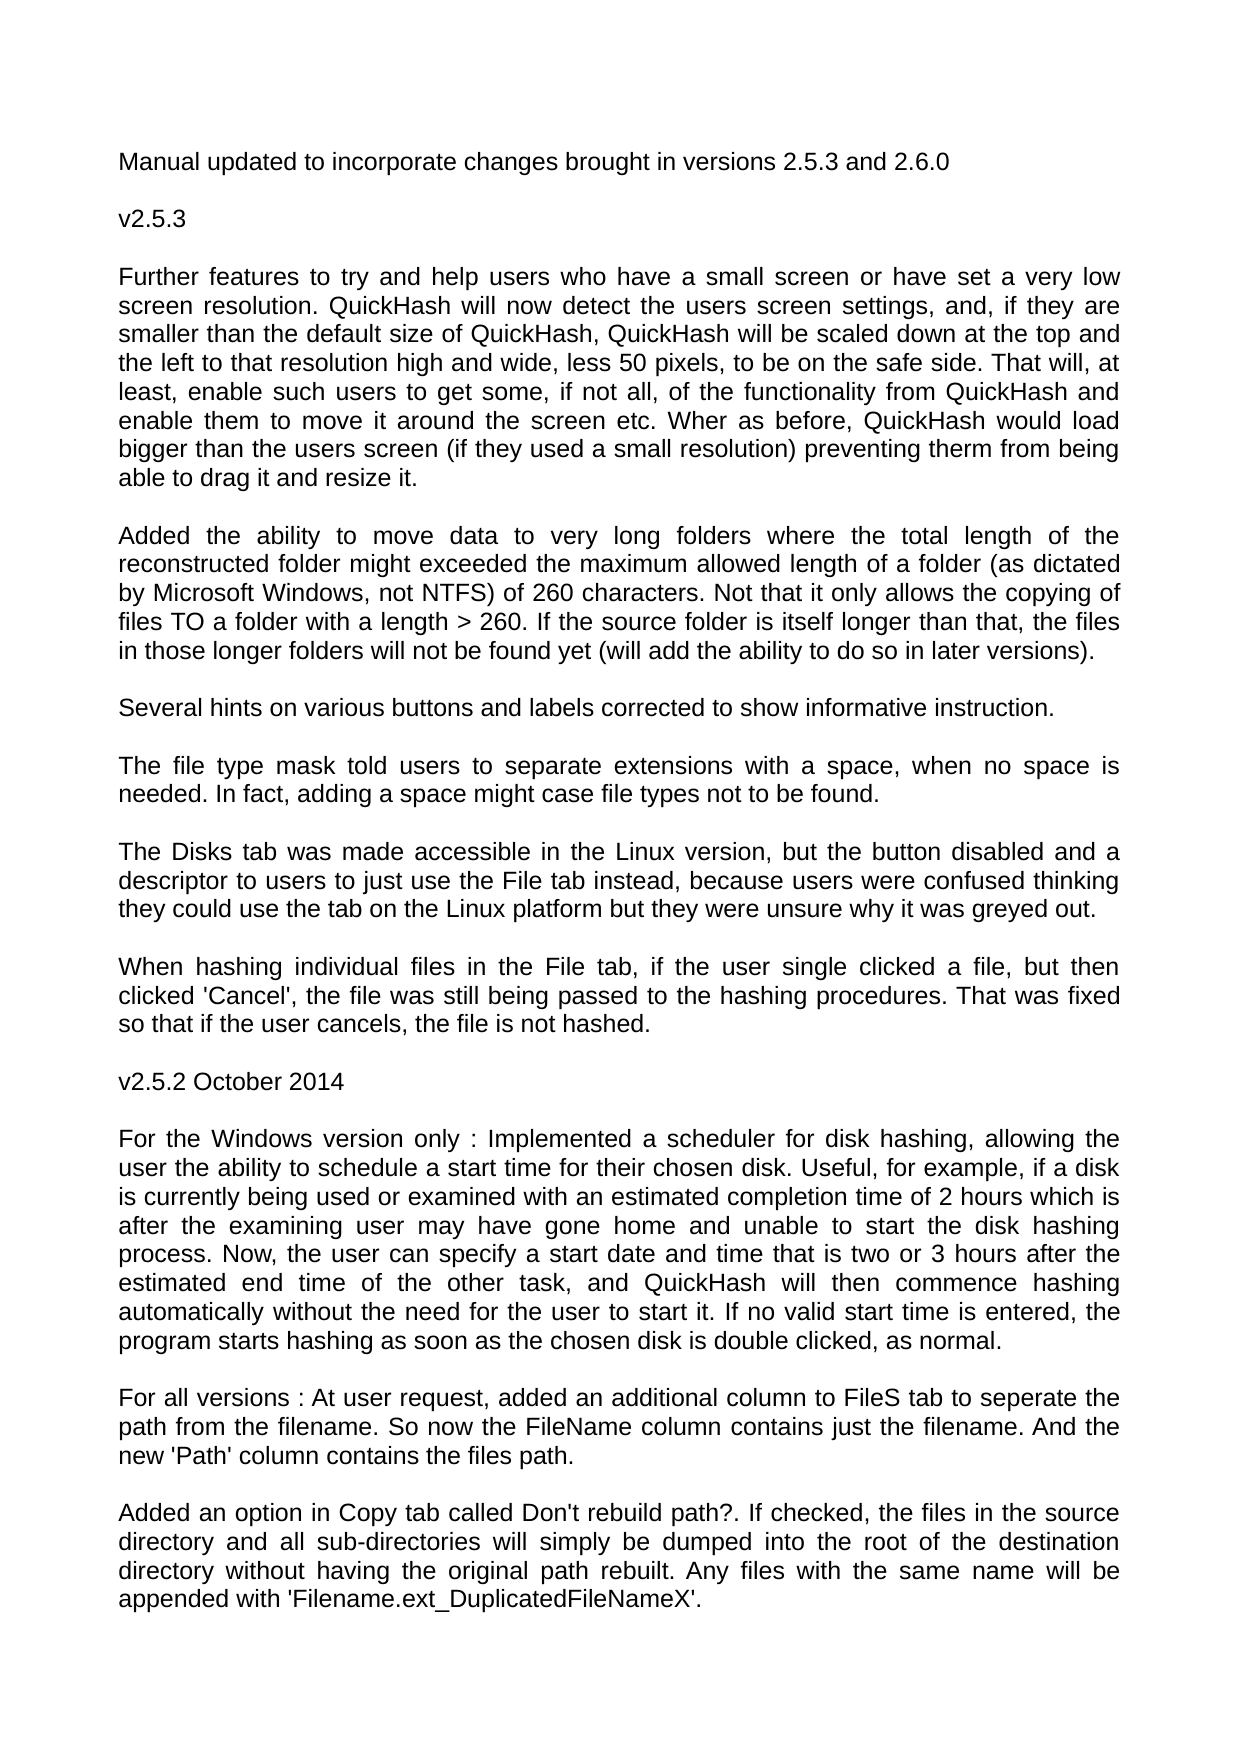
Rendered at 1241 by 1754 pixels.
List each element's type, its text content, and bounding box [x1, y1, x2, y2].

text v2.5.2 October 2014 [118, 1067, 1122, 1096]
text Further features to try and help users who have a small screen or have set a very low screen resolution. QuickHash will now detect the users screen settings, and, if they are smaller than the default size of QuickHash, QuickHash will be scaled down at the top and the left to that resolution high and wide, less 50 pixels, to be on the safe side. That will, at least, enable such users to get some, if not all, of the functionality from QuickHash and enable them to move it around the screen etc. Wher as before, QuickHash would load bigger than the users screen (if they used a small resolution) preventing therm from being able to drag it and resize it. [118, 262, 1122, 492]
text Manual updated to incorporate changes brought in versions 2.5.3 and 2.6.0 [118, 147, 1122, 176]
text Added an option in Copy tab called Don't rebuild path?. If checked, the files in the source directory and all sub-directories will simply be dumped into the root of the destination directory without having the original path rebuilt. Any files with the same name will be appended with 'Filename.ext_DuplicatedFileNameX'. [118, 1498, 1122, 1613]
text For the Windows version only : Implemented a scheduler for disk hashing, allowing the user the ability to schedule a start time for their chosen disk. Useful, for example, if a disk is currently being used or examined with an estimated completion time of 2 hours which is after the examining user may have gone home and unable to start the disk hashing process. Now, the user can specify a start date and time that is two or 3 hours after the estimated end time of the other task, and QuickHash will then commence hashing automatically without the need for the user to start it. If no valid start time is entered, the program starts hashing as soon as the chosen disk is double clicked, as normal. [118, 1124, 1122, 1354]
text Added the ability to move data to very long folders where the total length of the reconstructed folder might exceeded the maximum allowed length of a folder (as dictated by Microsoft Windows, not NTFS) of 260 characters. Not that it only allows the copying of files TO a folder with a length > 260. If the source folder is itself longer than that, the files in those longer folders will not be found yet (will add the ability to do so in later versions). [118, 521, 1122, 664]
text When hashing individual files in the File tab, if the user single clicked a file, but then clicked 'Cancel', the file was still being passed to the hashing procedures. That was fixed so that if the user cancels, the file is not hashed. [118, 952, 1122, 1038]
text The file type mask told users to separate extensions with a space, when no space is needed. In fact, adding a space might case file types not to be found. [118, 751, 1122, 808]
text The Disks tab was made accessible in the Linux version, but the button disabled and a descriptor to users to just use the File tab instead, because users were confused thinking they could use the tab on the Linux platform but they were unsure why it was greyed out. [118, 837, 1122, 923]
text Several hints on various buttons and labels corrected to show informative instruction. [118, 693, 1122, 722]
text v2.5.3 [118, 204, 1122, 233]
text For all versions : At user request, added an additional column to FileS tab to seperate the path from the filename. So now the FileName column contains just the filename. And the new 'Path' column contains the files path. [118, 1383, 1122, 1469]
